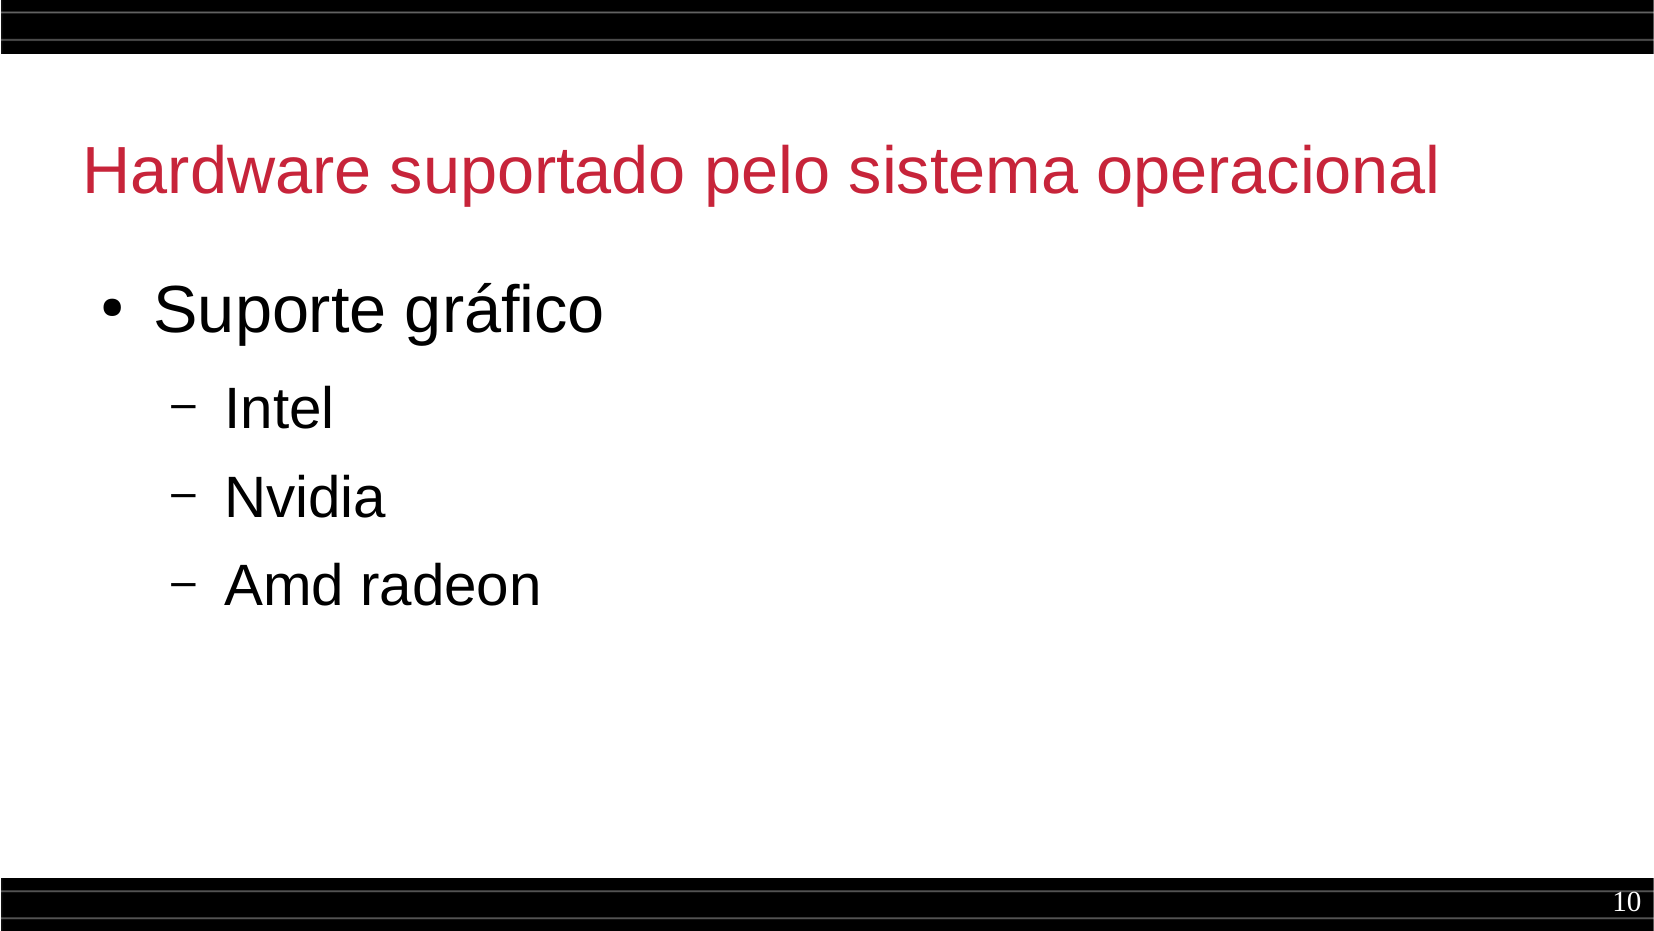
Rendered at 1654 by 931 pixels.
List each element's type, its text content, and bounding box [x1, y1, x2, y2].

list Suporte gráfico Intel Nvidia Amd radeon [82, 271, 1571, 758]
picture [1, 878, 1654, 931]
title Hardware suportado pelo sistema operacional [82, 92, 1571, 249]
picture [1, 0, 1654, 54]
